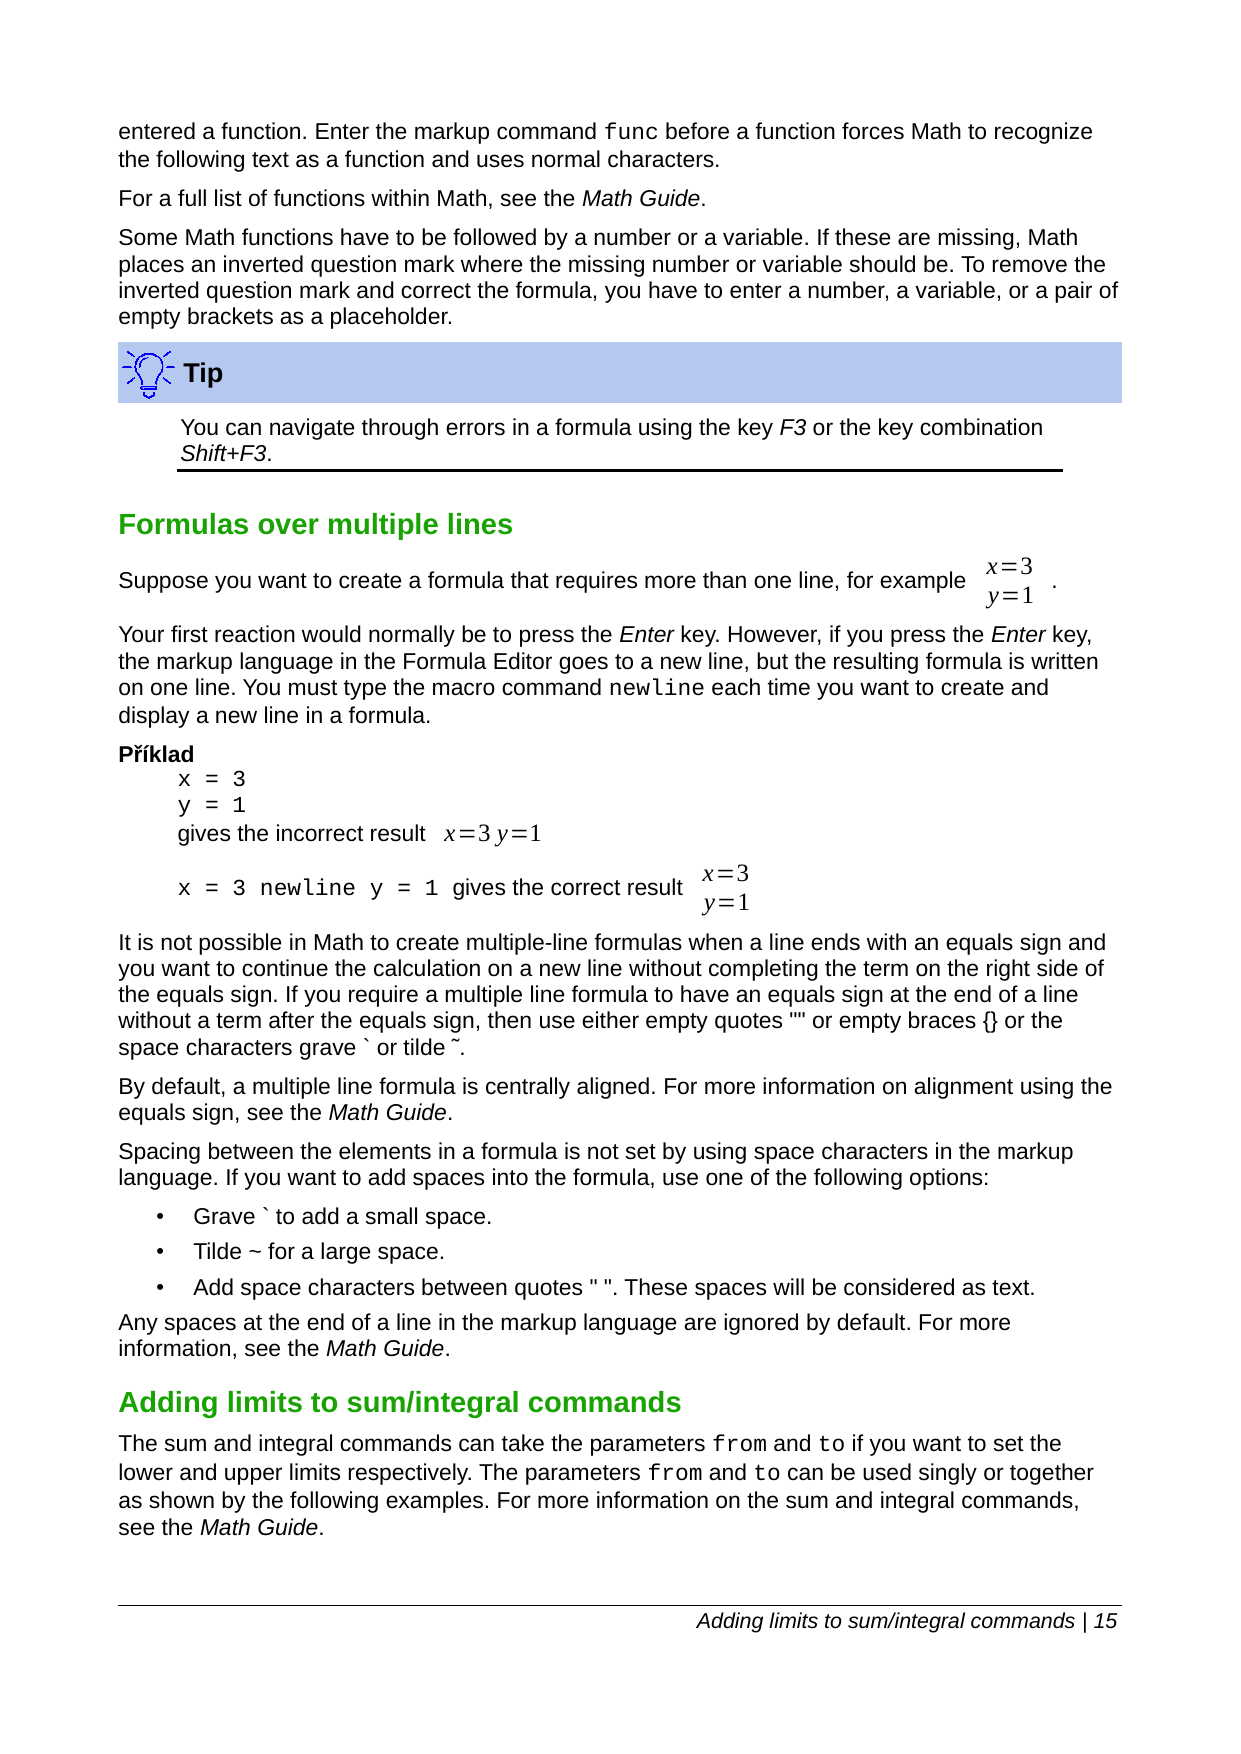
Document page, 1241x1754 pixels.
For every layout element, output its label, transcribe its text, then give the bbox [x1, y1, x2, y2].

list Grave ` to add a small space. [156, 1203, 1122, 1229]
text By default, a multiple line formula is centrally aligned. For more information on alignment using the equals sign, see the Math Guide. [118, 1073, 1122, 1125]
text Your first reaction would normally be to press the Enter key. However, if you press the Enter key, the markup language in the Formula Editor goes to a new line, but the resulting formula is written on one line. You must type the macro command newline each time you want to create and display a new line in a formula. [118, 621, 1122, 729]
subtitle Tip [118, 342, 1122, 403]
text x = 3 newline y = 1 gives the correct result [177, 859, 1122, 916]
text It is not possible in Math to create multiple-line formulas when a line ends with an equals sign and you want to continue the calculation on a new line without completing the term on the right side of the equals sign. If you require a multiple line formula to have an equals sign at the end of a line without a term after the equals sign, then use either empty quotes "" or empty braces {} or the space characters grave ` or tilde ˜. [118, 928, 1122, 1060]
list Tilde ~ for a large space. [156, 1238, 1122, 1265]
text Some Math functions have to be followed by a number or a variable. If these are missing, Math places an inverted question mark where the missing number or variable should be. To remove the inverted question mark and correct the formula, you have to enter a number, a variable, or a pair of empty brackets as a placeholder. [118, 224, 1122, 329]
text x = 3 y = 1 gives the incorrect result [177, 767, 1122, 847]
text entered a function. Enter the markup command func before a function forces Math to recognize the following text as a function and uses normal characters. [118, 118, 1122, 173]
text For a full list of functions within Math, see the Math Guide. [118, 185, 1122, 212]
list Spacing between the elements in a formula is not set by using space characters in the markup language. If you want to add spaces into the formula, use one of the following options: [118, 1138, 1122, 1191]
list Add space characters between quotes " ". These spaces will be considered as text. [156, 1273, 1122, 1300]
text Any spaces at the end of a line in the markup language are ignored by default. For more information, see the Math Guide. [118, 1309, 1122, 1361]
subtitle Adding limits to sum/integral commands [118, 1385, 1122, 1419]
text Příklad [118, 741, 1122, 767]
text Suppose you want to create a formula that requires more than one line, for example. [118, 552, 1122, 609]
picture [119, 343, 179, 403]
text You can navigate through errors in a formula using the key F3 or the key combination Shift+F3. [177, 411, 1063, 469]
subtitle Formulas over multiple lines [118, 507, 1122, 541]
text The sum and integral commands can take the parameters from and to if you want to set the lower and upper limits respectively. The parameters from and to can be used singly or together as shown by the following examples. For more information on the sum and integral commands, see the Math Guide. [118, 1430, 1122, 1540]
